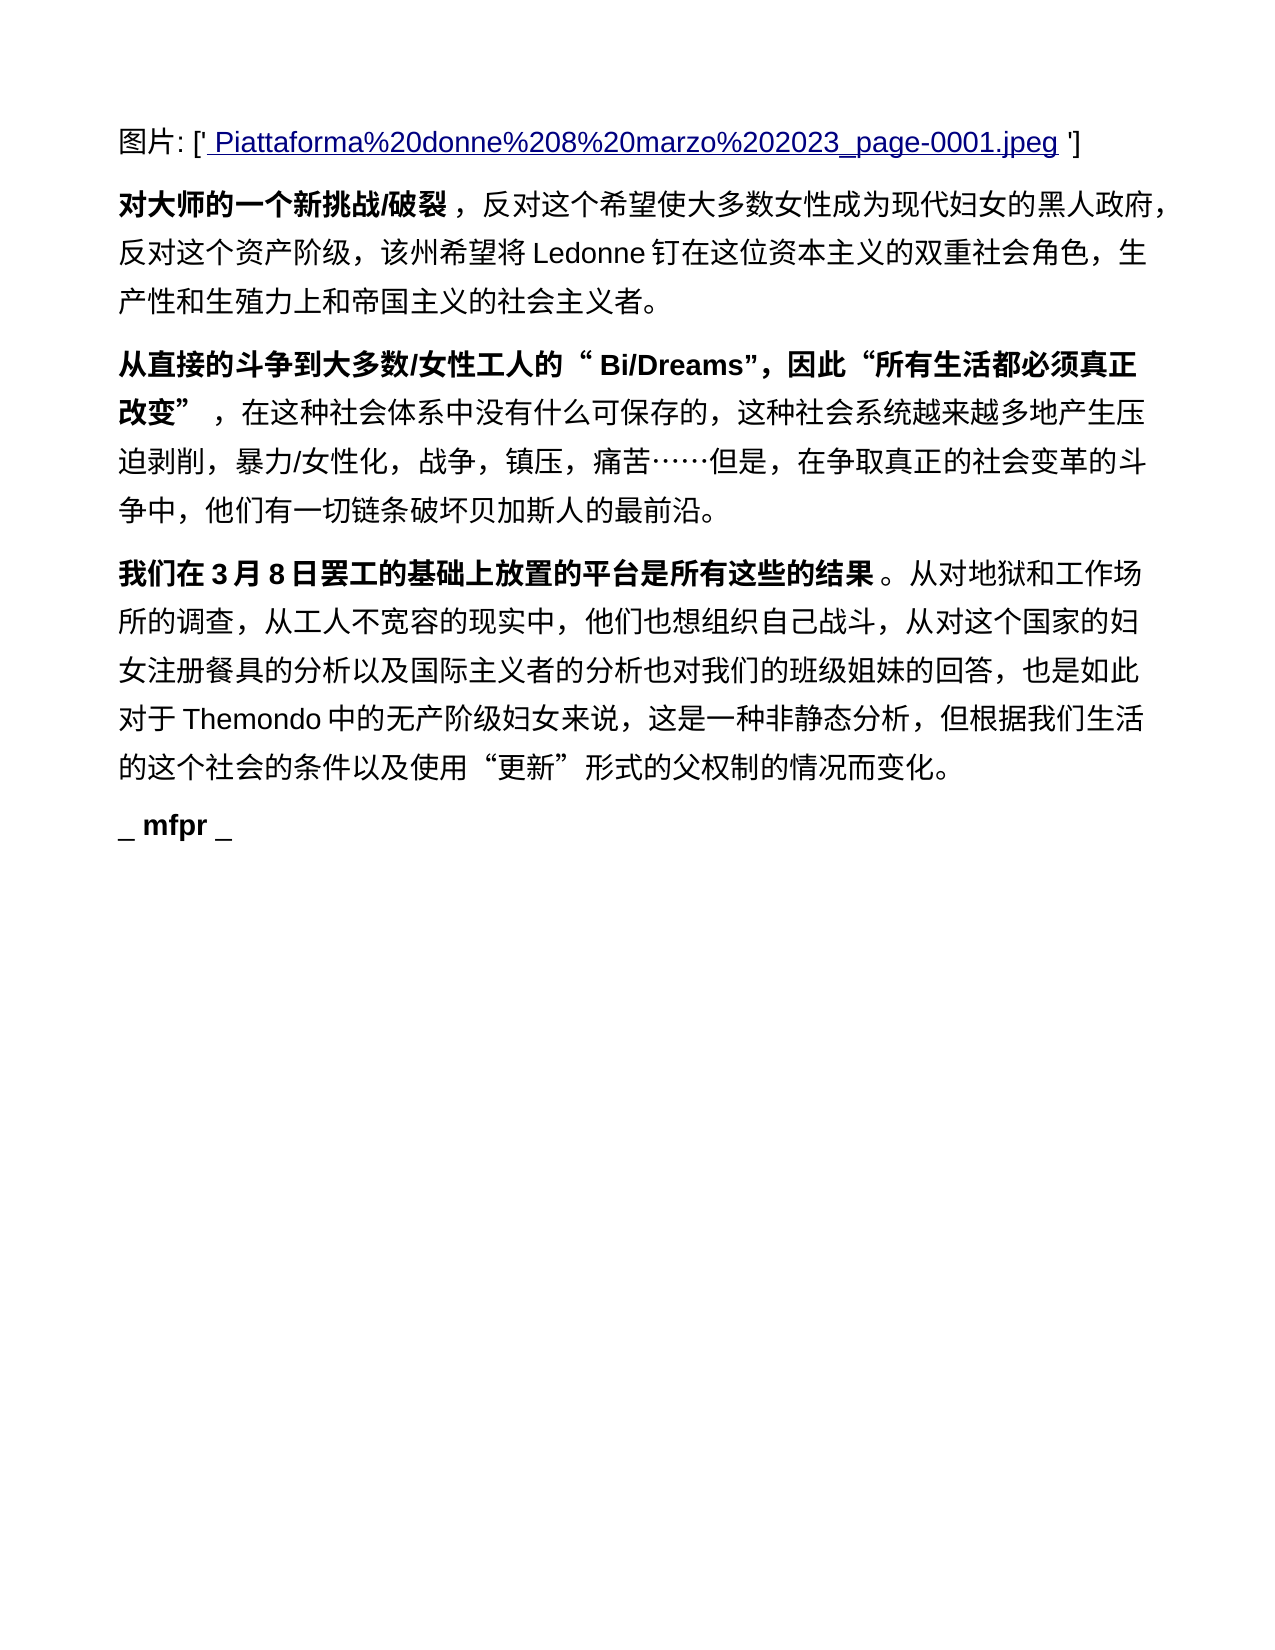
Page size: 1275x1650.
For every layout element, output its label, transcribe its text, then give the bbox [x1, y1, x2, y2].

text _ mfpr _ [118, 807, 1157, 841]
text 图片: [' Piattaforma%20donne%208%20marzo%202023_page-0001.jpeg '] [118, 118, 1157, 160]
text 对大师的一个新挑战/破裂 ，反对这个希望使大多数女性成为现代妇女的黑人政府，反对这个资产阶级，该州希望将Ledonne钉在这位资本主义的双重社会角色，生产性和生殖力上和帝国主义的社会主义者。 [118, 181, 1157, 321]
text 我们在3月8日罢工的基础上放置的平台是所有这些的结果 。从对地狱和工作场所的调查，从工人不宽容的现实中，他们也想组织自己战斗，从对这个国家的妇女注册餐具的分析以及国际主义者的分析也对我们的班级姐妹的回答，也是如此对于Themondo中的无产阶级妇女来说，这是一种非静态分析，但根据我们生活的这个社会的条件以及使用“更新”形式的父权制的情况而变化。 [118, 550, 1157, 787]
text 从直接的斗争到大多数/女性工人的“ Bi/Dreams”，因此“所有生活都必须真正改变” ，在这种社会体系中没有什么可保存的，这种社会系统越来越多地产生压迫剥削，暴力/女性化，战争，镇压，痛苦……但是，在争取真正的社会变革的斗争中，他们有一切链条破坏贝加斯人的最前沿。 [118, 341, 1157, 529]
